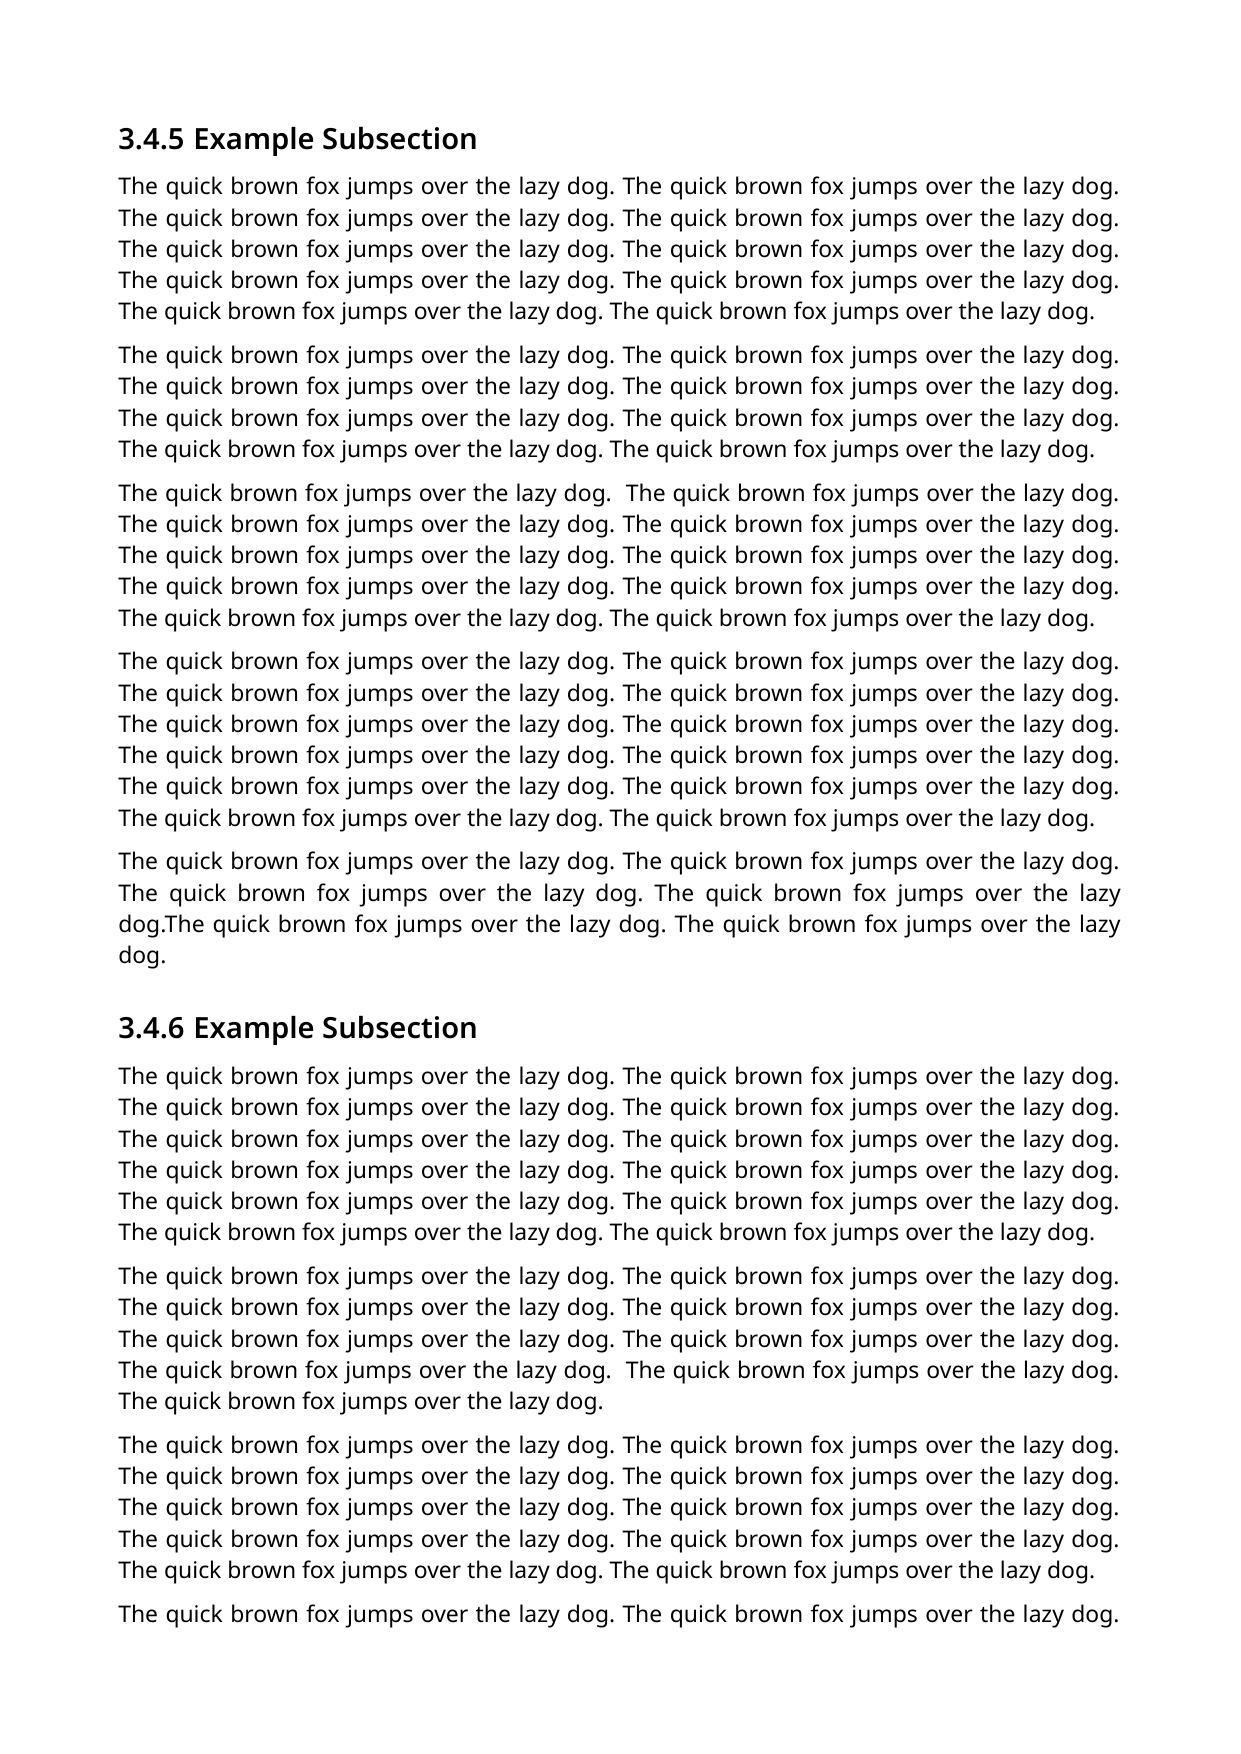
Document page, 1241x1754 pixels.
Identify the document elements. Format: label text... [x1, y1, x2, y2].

text The quick brown fox jumps over the lazy dog. The quick brown fox jumps over the lazy dog. The quick brown fox jumps over the lazy dog. The quick brown fox jumps over the lazy dog. The quick brown fox jumps over the lazy dog. The quick brown fox jumps over the lazy dog. The quick brown fox jumps over the lazy dog. The quick brown fox jumps over the lazy dog. [118, 339, 1122, 464]
text The quick brown fox jumps over the lazy dog. The quick brown fox jumps over the lazy dog. The quick brown fox jumps over the lazy dog. The quick brown fox jumps over the lazy dog.The quick brown fox jumps over the lazy dog. The quick brown fox jumps over the lazy dog. [118, 845, 1122, 970]
subtitle Example Subsection [118, 118, 1122, 158]
text The quick brown fox jumps over the lazy dog. The quick brown fox jumps over the lazy dog. [118, 1597, 1122, 1629]
text The quick brown fox jumps over the lazy dog. The quick brown fox jumps over the lazy dog. The quick brown fox jumps over the lazy dog. The quick brown fox jumps over the lazy dog. The quick brown fox jumps over the lazy dog. The quick brown fox jumps over the lazy dog. The quick brown fox jumps over the lazy dog. The quick brown fox jumps over the lazy dog. The quick brown fox jumps over the lazy dog. The quick brown fox jumps over the lazy dog. The quick brown fox jumps over the lazy dog. The quick brown fox jumps over the lazy dog. [118, 645, 1122, 833]
text The quick brown fox jumps over the lazy dog. The quick brown fox jumps over the lazy dog. The quick brown fox jumps over the lazy dog. The quick brown fox jumps over the lazy dog. The quick brown fox jumps over the lazy dog. The quick brown fox jumps over the lazy dog. The quick brown fox jumps over the lazy dog. The quick brown fox jumps over the lazy dog. The quick brown fox jumps over the lazy dog. The quick brown fox jumps over the lazy dog. The quick brown fox jumps over the lazy dog. The quick brown fox jumps over the lazy dog. [118, 1060, 1122, 1247]
text The quick brown fox jumps over the lazy dog. The quick brown fox jumps over the lazy dog. The quick brown fox jumps over the lazy dog. The quick brown fox jumps over the lazy dog. The quick brown fox jumps over the lazy dog. The quick brown fox jumps over the lazy dog. The quick brown fox jumps over the lazy dog. The quick brown fox jumps over the lazy dog. The quick brown fox jumps over the lazy dog. The quick brown fox jumps over the lazy dog. [118, 170, 1122, 327]
text The quick brown fox jumps over the lazy dog. The quick brown fox jumps over the lazy dog. The quick brown fox jumps over the lazy dog. The quick brown fox jumps over the lazy dog. The quick brown fox jumps over the lazy dog. The quick brown fox jumps over the lazy dog. The quick brown fox jumps over the lazy dog. The quick brown fox jumps over the lazy dog. The quick brown fox jumps over the lazy dog. The quick brown fox jumps over the lazy dog. [118, 1429, 1122, 1585]
text The quick brown fox jumps over the lazy dog. The quick brown fox jumps over the lazy dog. The quick brown fox jumps over the lazy dog. The quick brown fox jumps over the lazy dog. The quick brown fox jumps over the lazy dog. The quick brown fox jumps over the lazy dog. The quick brown fox jumps over the lazy dog. The quick brown fox jumps over the lazy dog. The quick brown fox jumps over the lazy dog. The quick brown fox jumps over the lazy dog. [118, 477, 1122, 633]
text The quick brown fox jumps over the lazy dog. The quick brown fox jumps over the lazy dog. The quick brown fox jumps over the lazy dog. The quick brown fox jumps over the lazy dog. The quick brown fox jumps over the lazy dog. The quick brown fox jumps over the lazy dog. The quick brown fox jumps over the lazy dog. The quick brown fox jumps over the lazy dog. The quick brown fox jumps over the lazy dog. [118, 1260, 1122, 1416]
subtitle Example Subsection [118, 1008, 1122, 1047]
